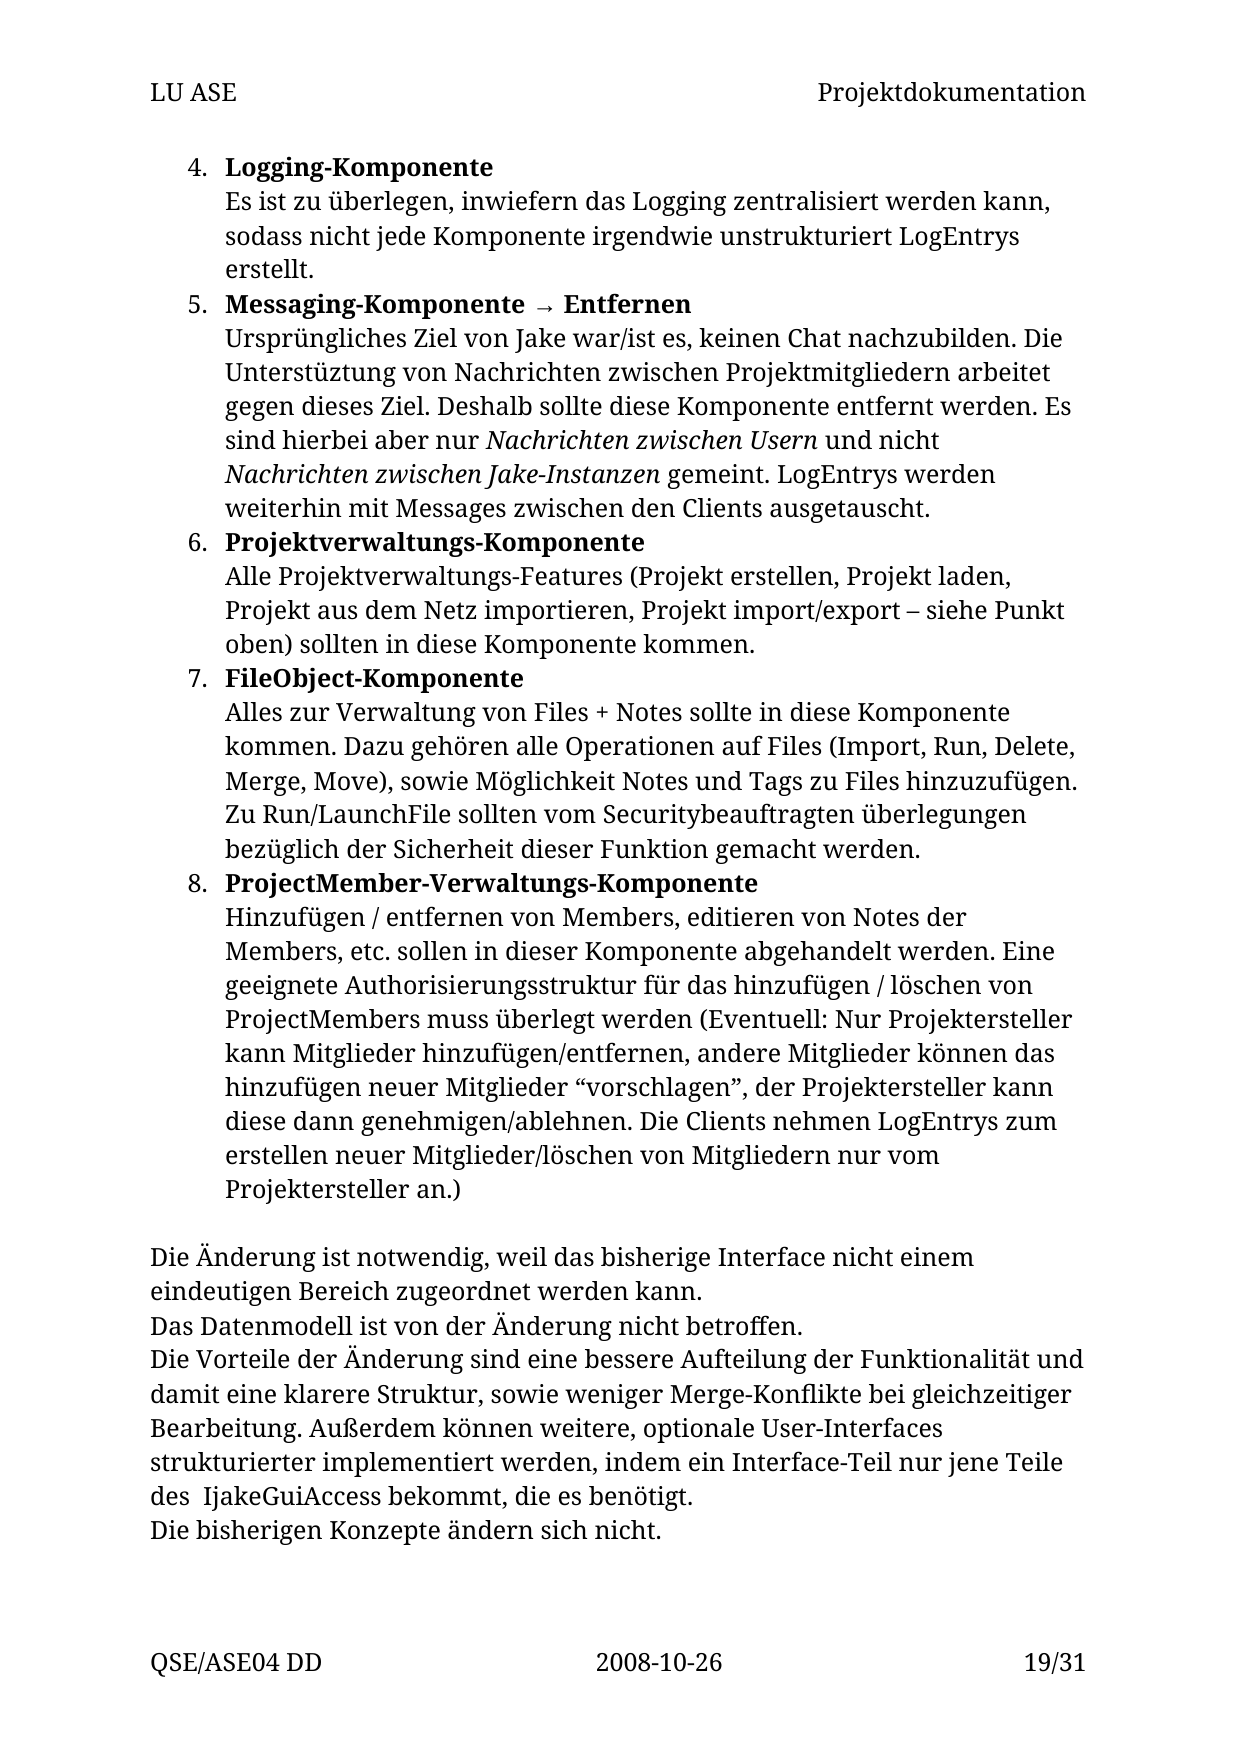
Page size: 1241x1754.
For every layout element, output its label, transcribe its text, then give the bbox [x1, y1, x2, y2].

list Messaging-Komponente → Entfernen Ursprüngliches Ziel von Jake war/ist es, keinen Chat nachzubilden. Die Unterstüztung von Nachrichten zwischen Projektmitgliedern arbeitet gegen dieses Ziel. Deshalb sollte diese Komponente entfernt werden. Es sind hierbei aber nur Nachrichten zwischen Usern und nicht Nachrichten zwischen Jake-Instanzen gemeint. LogEntrys werden weiterhin mit Messages zwischen den Clients ausgetauscht. [187, 286, 1090, 525]
list Logging-Komponente Es ist zu überlegen, inwiefern das Logging zentralisiert werden kann, sodass nicht jede Komponente irgendwie unstrukturiert LogEntrys erstellt. [187, 150, 1090, 286]
text Die Änderung ist notwendig, weil das bisherige Interface nicht einem eindeutigen Bereich zugeordnet werden kann. [150, 1240, 1090, 1308]
text Das Datenmodell ist von der Änderung nicht betroffen. [150, 1308, 1090, 1342]
list FileObject-Komponente Alles zur Verwaltung von Files + Notes sollte in diese Komponente kommen. Dazu gehören alle Operationen auf Files (Import, Run, Delete, Merge, Move), sowie Möglichkeit Notes und Tags zu Files hinzuzufügen. Zu Run/LaunchFile sollten vom Securitybeauftragten überlegungen bezüglich der Sicherheit dieser Funktion gemacht werden. [187, 661, 1090, 865]
text Die Vorteile der Änderung sind eine bessere Aufteilung der Funktionalität und damit eine klarere Struktur, sowie weniger Merge-Konflikte bei gleichzeitiger Bearbeitung. Außerdem können weitere, optionale User-Interfaces strukturierter implementiert werden, indem ein Interface-Teil nur jene Teile des IjakeGuiAccess bekommt, die es benötigt. [150, 1342, 1090, 1512]
text Die bisherigen Konzepte ändern sich nicht. [150, 1512, 1090, 1547]
list ProjectMember-Verwaltungs-Komponente Hinzufügen / entfernen von Members, editieren von Notes der Members, etc. sollen in dieser Komponente abgehandelt werden. Eine geeignete Authorisierungsstruktur für das hinzufügen / löschen von ProjectMembers muss überlegt werden (Eventuell: Nur Projektersteller kann Mitglieder hinzufügen/entfernen, andere Mitglieder können das hinzufügen neuer Mitglieder “vorschlagen”, der Projektersteller kann diese dann genehmigen/ablehnen. Die Clients nehmen LogEntrys zum erstellen neuer Mitglieder/löschen von Mitgliedern nur vom Projektersteller an.) [187, 865, 1090, 1206]
list Projektverwaltungs-Komponente Alle Projektverwaltungs-Features (Projekt erstellen, Projekt laden, Projekt aus dem Netz importieren, Projekt import/export – siehe Punkt oben) sollten in diese Komponente kommen. [187, 525, 1090, 661]
